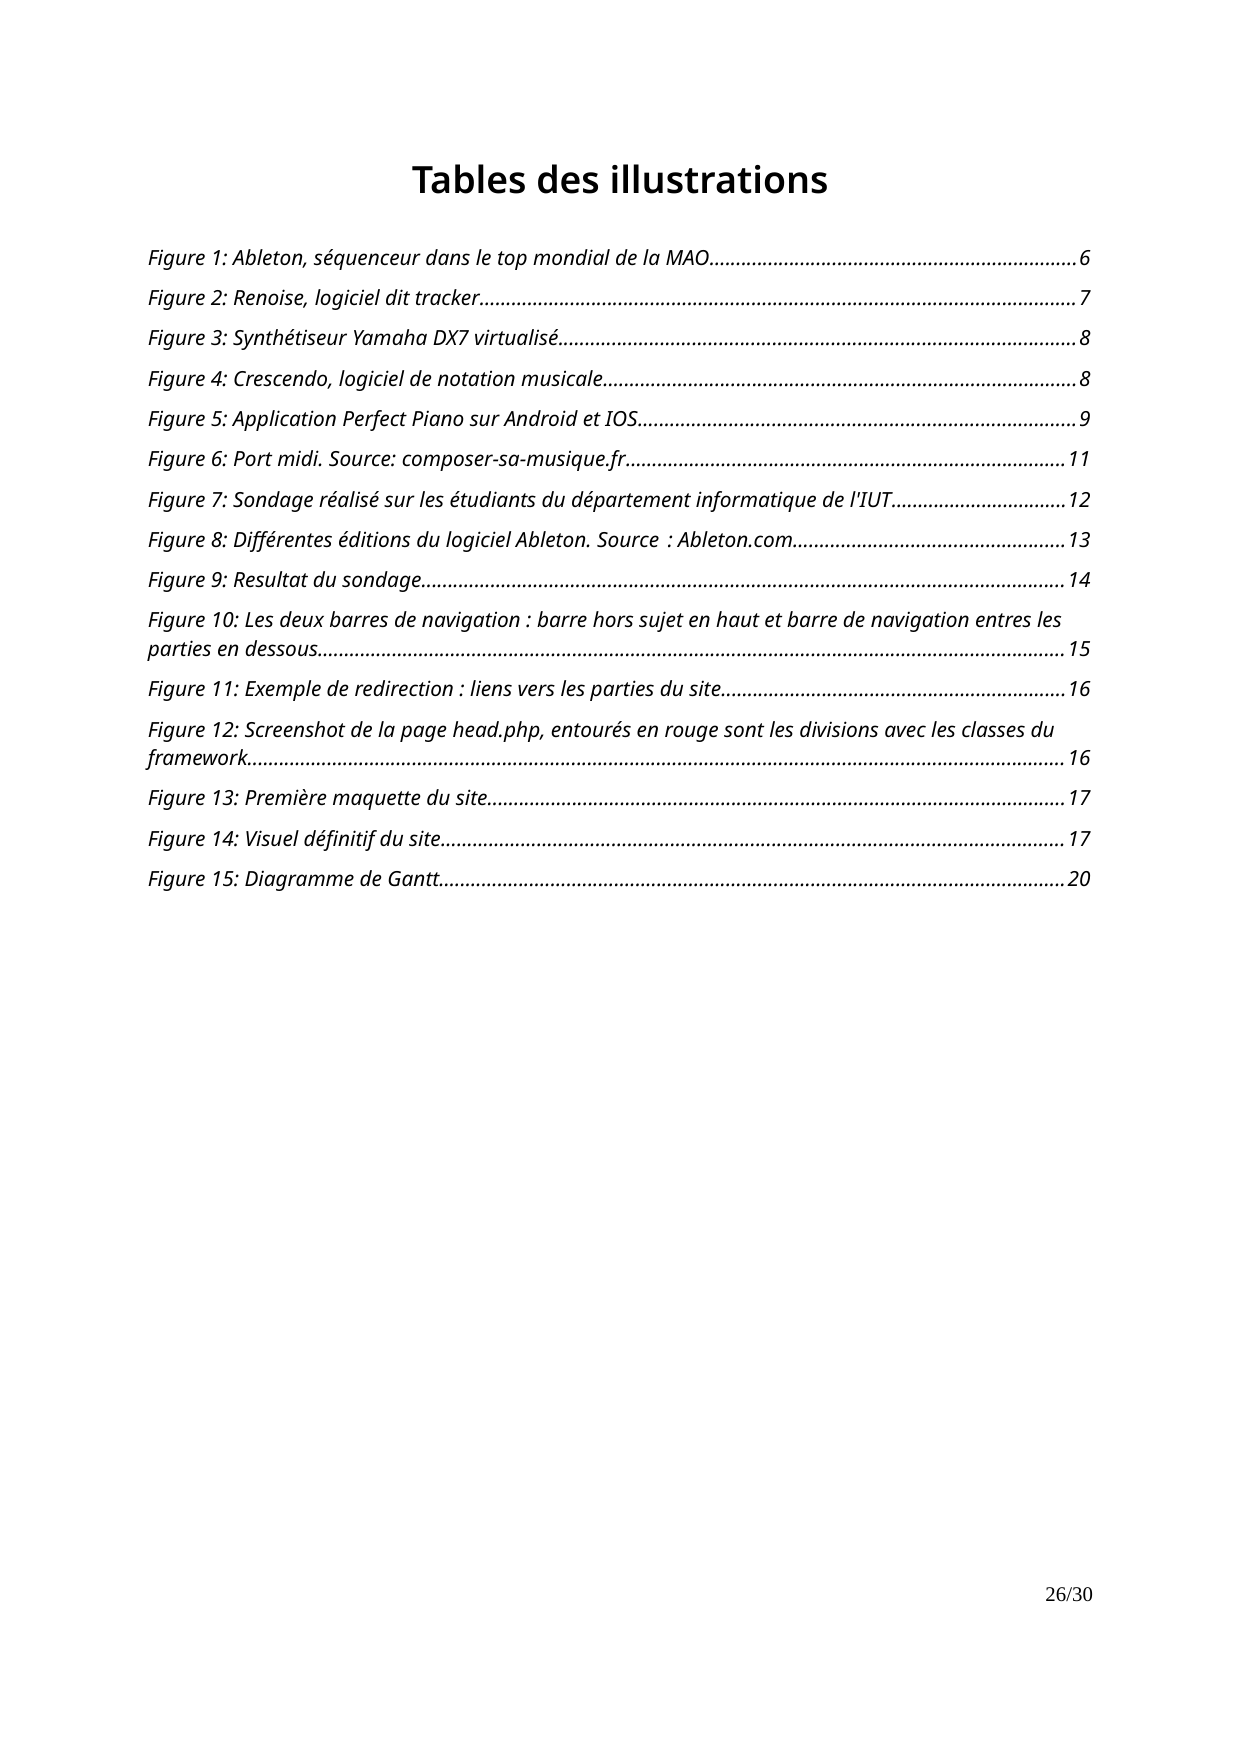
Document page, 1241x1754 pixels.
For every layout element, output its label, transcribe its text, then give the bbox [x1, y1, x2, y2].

text Figure 1: Ableton, séquenceur dans le top mondial de la MAO 6 [148, 243, 1093, 271]
text Figure 4: Crescendo, logiciel de notation musicale 8 [148, 364, 1093, 392]
text Figure 12: Screenshot de la page head.php, entourés en rouge sont les divisions avec les classes du framework 16 [148, 715, 1093, 772]
text Figure 2: Renoise, logiciel dit tracker 7 [148, 283, 1093, 312]
text Figure 9: Resultat du sondage 14 [148, 565, 1093, 594]
text Figure 13: Première maquette du site 17 [148, 783, 1093, 812]
text Figure 11: Exemple de redirection : liens vers les parties du site 16 [148, 674, 1093, 703]
text Figure 14: Visuel définitif du site 17 [148, 824, 1093, 852]
text Figure 3: Synthétiseur Yamaha DX7 virtualisé 8 [148, 323, 1093, 352]
text Figure 15: Diagramme de Gantt 20 [148, 864, 1093, 892]
text Figure 10: Les deux barres de navigation : barre hors sujet en haut et barre de navigation entres les parties en dessous 15 [148, 606, 1093, 662]
text Figure 8: Différentes éditions du logiciel Ableton. Source : Ableton.com 13 [148, 525, 1093, 553]
text Figure 7: Sondage réalisé sur les étudiants du département informatique de l'IUT 12 [148, 485, 1093, 513]
subtitle Tables des illustrations [148, 151, 1093, 207]
text Figure 6: Port midi. Source: composer-sa-musique.fr 11 [148, 444, 1093, 473]
text Figure 5: Application Perfect Piano sur Android et IOS 9 [148, 404, 1093, 432]
